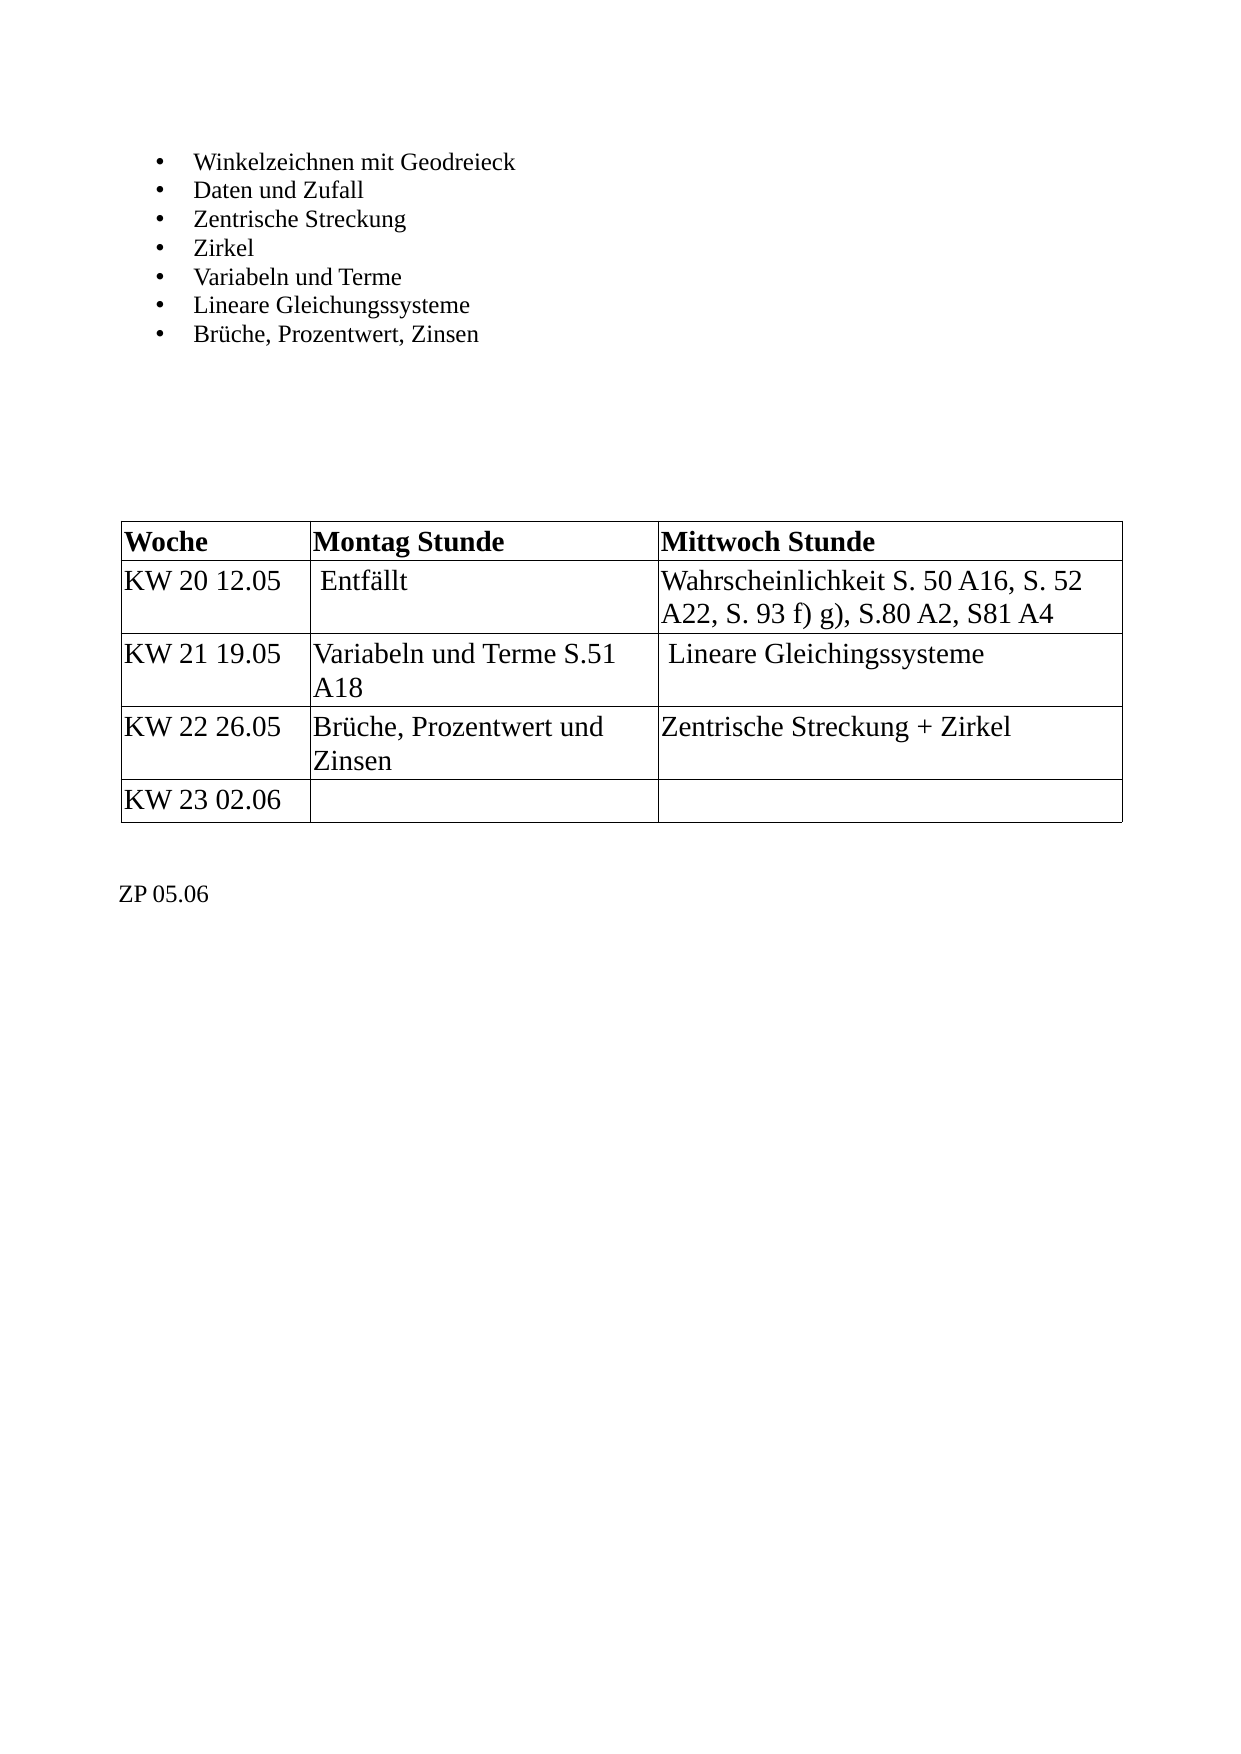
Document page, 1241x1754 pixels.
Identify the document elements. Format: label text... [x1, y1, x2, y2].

list Variabeln und Terme [156, 262, 1122, 291]
table_cell Wahrscheinlichkeit S. 50 A16, S. 52 A22, S. 93 f) g), S.80 A2, S81 A4 [659, 561, 1122, 633]
table_header Montag Stunde [311, 522, 658, 560]
table_cell Entfällt [311, 561, 658, 633]
table_cell Lineare Gleichingssysteme [659, 634, 1122, 706]
table_cell [659, 780, 1122, 822]
list Zirkel [156, 233, 1122, 262]
list Lineare Gleichungssysteme [156, 291, 1122, 319]
list Brüche, Prozentwert, Zinsen [156, 319, 1122, 348]
list Daten und Zufall [156, 176, 1122, 204]
list Winkelzeichnen mit Geodreieck [156, 147, 1122, 176]
table_cell Brüche, Prozentwert und Zinsen [311, 707, 658, 779]
table_cell Zentrische Streckung + Zirkel [659, 707, 1122, 779]
table_cell [311, 780, 658, 822]
table_cell KW 23 02.06 [122, 780, 310, 822]
text ZP 05.06 [118, 879, 1122, 908]
table_cell KW 21 19.05 [122, 634, 310, 706]
table_cell KW 20 12.05 [122, 561, 310, 633]
table_cell KW 22 26.05 [122, 707, 310, 779]
list Zentrische Streckung [156, 204, 1122, 233]
table_cell Variabeln und Terme S.51 A18 [311, 634, 658, 706]
table_header Mittwoch Stunde [659, 522, 1122, 560]
table_header Woche [122, 522, 310, 560]
